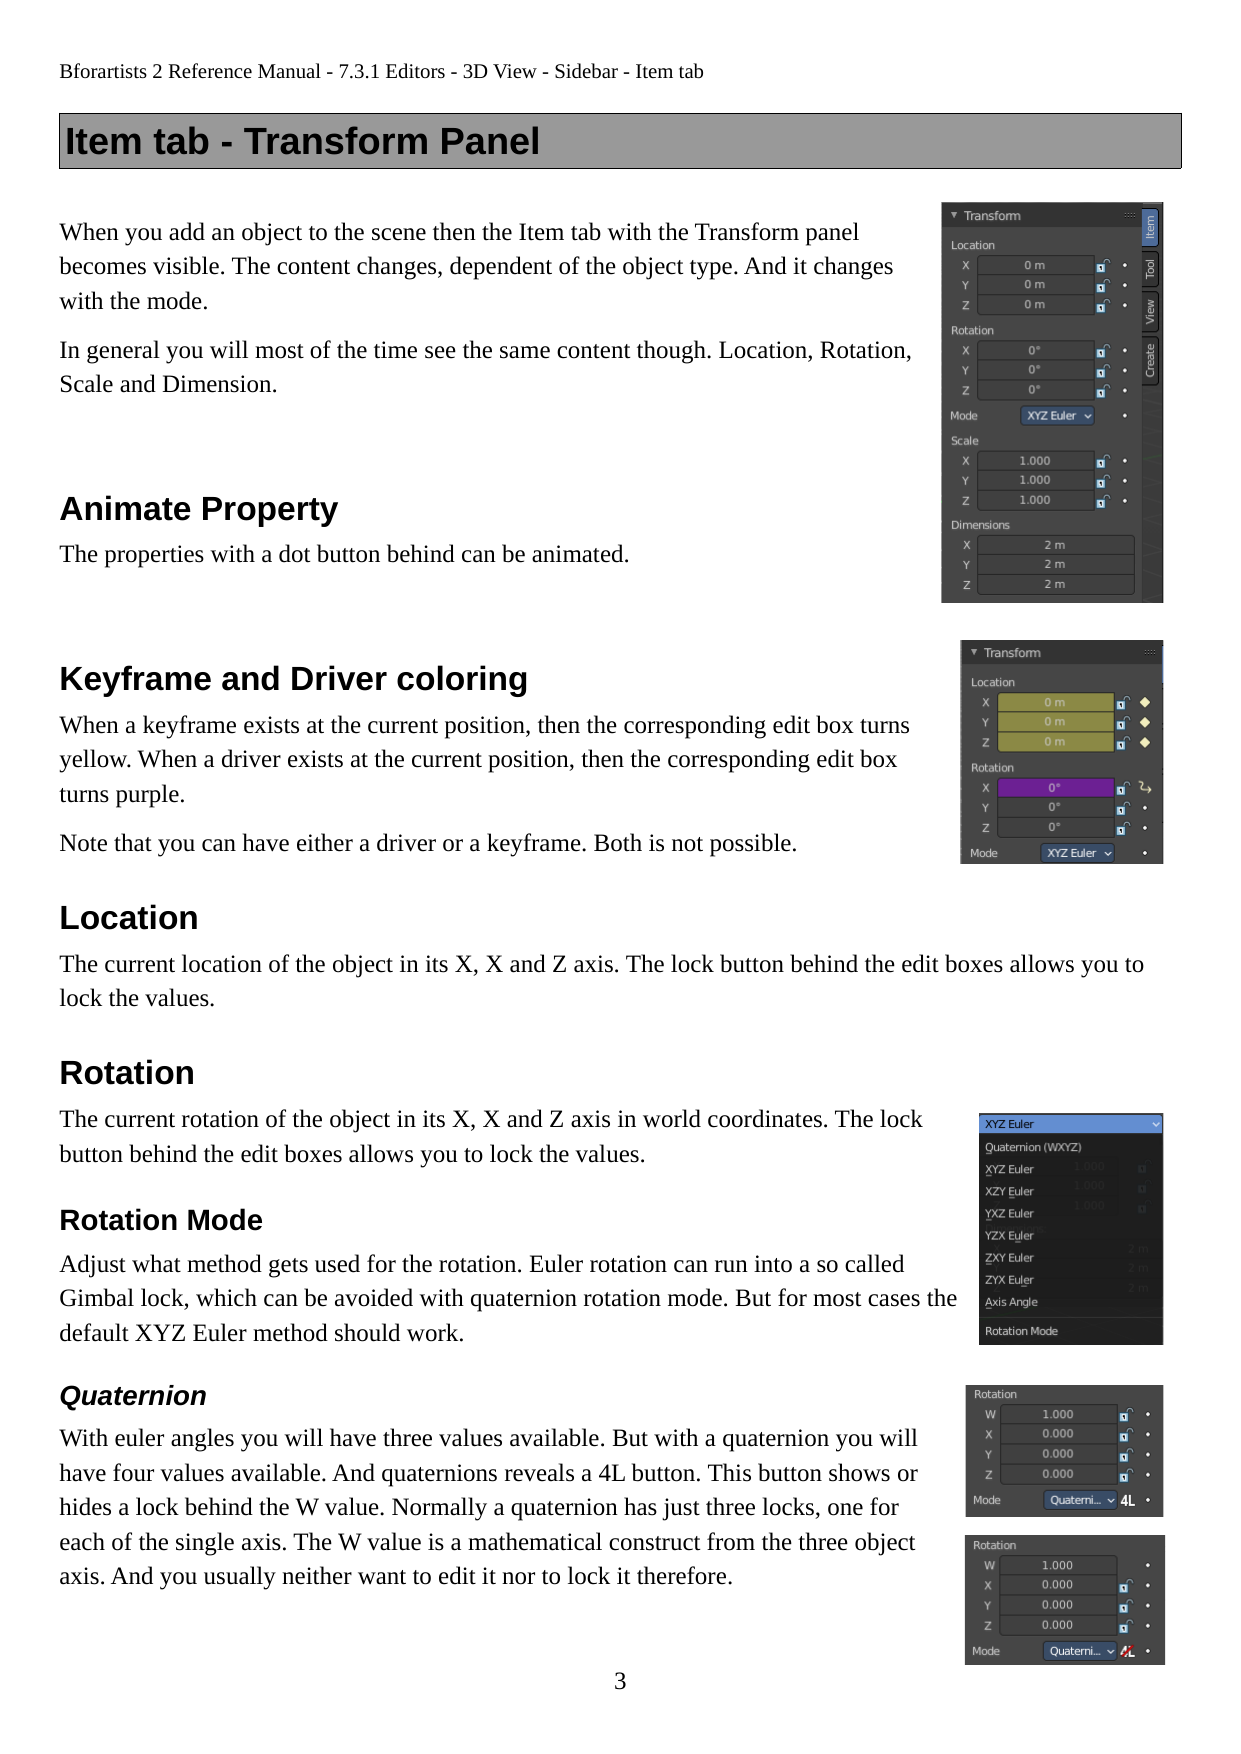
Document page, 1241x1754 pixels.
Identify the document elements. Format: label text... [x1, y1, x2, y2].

subtitle [1164, 658, 1181, 697]
picture [960, 640, 1164, 864]
subtitle [1164, 488, 1181, 527]
table_header Item tab - Transform Panel [60, 114, 1181, 168]
text The properties with a dot button behind can be animated. [59, 539, 941, 568]
text When you add an object to the scene then the Item tab with the Transform panel becomes visible. The content changes, dependent of the object type. And it changes with the mode. [59, 217, 941, 315]
text When a keyframe exists at the current position, then the corresponding edit box turns yellow. When a driver exists at the current position, then the corresponding edit box turns purple. [59, 710, 960, 807]
text In general you will most of the time see the same content though. Location, Rotation, Scale and Dimension. [59, 335, 941, 398]
subtitle Keyframe and Driver coloring [59, 658, 960, 697]
text Adjust what method gets used for the rotation. Euler rotation can run into a so called Gimbal lock, which can be avoided with quaternion rotation mode. But for most cases the default XYZ Euler method should work. [59, 1249, 1181, 1346]
text The current location of the object in its X, X and Z axis. The lock button behind the edit boxes allows you to lock the values. [59, 949, 1181, 1012]
text With euler angles you will have three values available. But with a quaternion you will have four values available. And quaternions reveals a 4L button. This button shows or hides a lock behind the W value. Normally a quaternion has just three locks, one for each of the single axis. The W value is a mathematical construct from the three object axis. And you usually neither want to edit it nor to lock it therefore. [59, 1423, 1181, 1590]
subtitle [1164, 1202, 1181, 1236]
picture [965, 1385, 1164, 1517]
text The current rotation of the object in its X, X and Z axis in world coordinates. The lock button behind the edit boxes allows you to lock the values. [59, 1104, 1181, 1167]
subtitle Location [59, 898, 1181, 936]
picture [941, 202, 1164, 603]
subtitle Quaternion [59, 1379, 1181, 1411]
text Note that you can have either a driver or a keyframe. Both is not possible. [59, 828, 960, 856]
subtitle Rotation [59, 1053, 1181, 1092]
subtitle Rotation Mode [59, 1202, 979, 1236]
picture [979, 1113, 1164, 1345]
subtitle Animate Property [59, 488, 941, 527]
picture [964, 1535, 1166, 1665]
